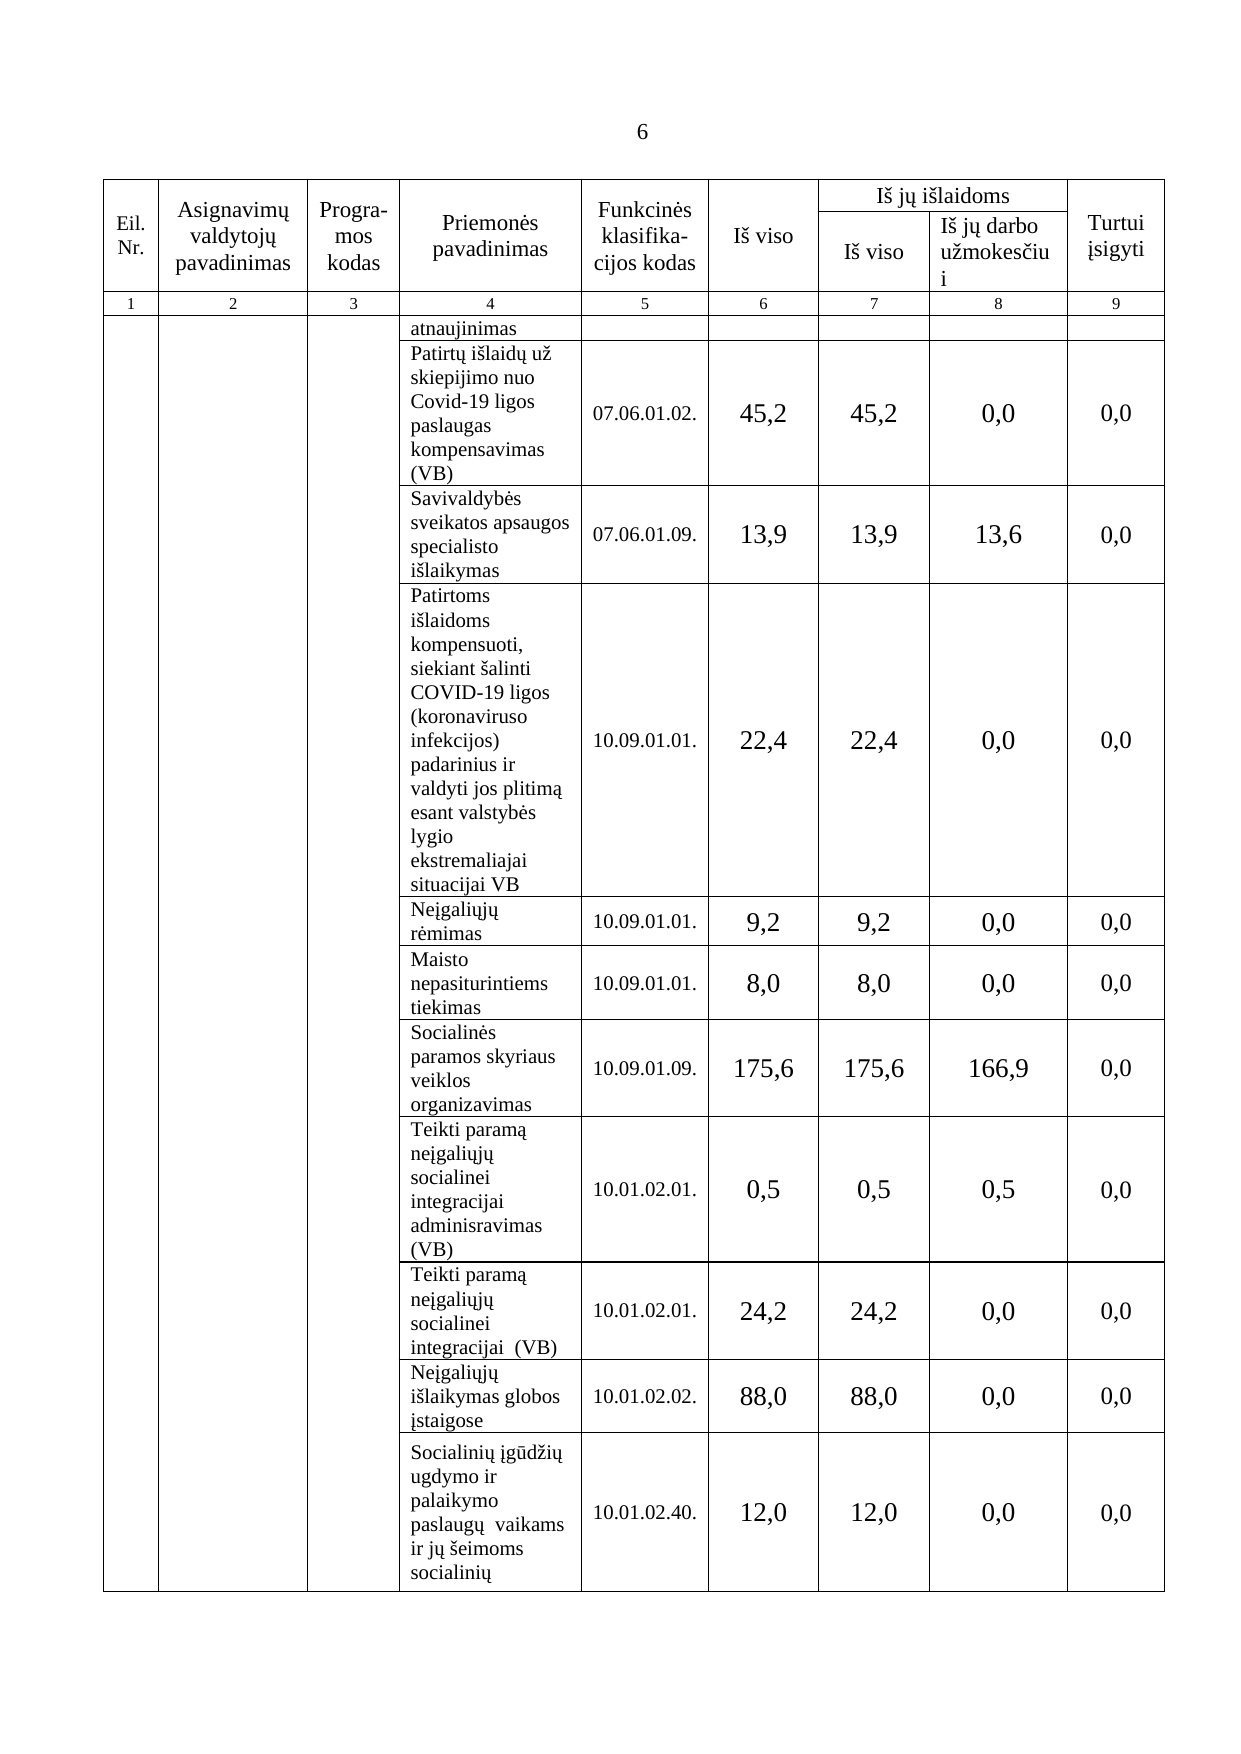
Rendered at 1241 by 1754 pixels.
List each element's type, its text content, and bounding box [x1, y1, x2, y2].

table_cell 0,5 [709, 1117, 818, 1261]
table_cell 0,0 [1068, 1117, 1164, 1261]
table_cell 13,9 [819, 486, 929, 582]
table_cell 12,0 [819, 1433, 929, 1591]
table_cell Socialinės paramos skyriaus veiklos organizavimas [400, 1020, 581, 1116]
table_header Eil. Nr. [104, 180, 158, 291]
table_cell 13,6 [930, 486, 1067, 582]
table_cell 10.01.02.01. [582, 1117, 708, 1261]
table_cell [582, 316, 708, 340]
table_cell 9,2 [819, 897, 929, 945]
table_cell 175,6 [709, 1020, 818, 1116]
table_header Asignavimų valdytojų pavadinimas [159, 180, 307, 291]
table_cell [1068, 316, 1164, 340]
table_cell 175,6 [819, 1020, 929, 1116]
table_cell 88,0 [709, 1360, 818, 1432]
table_cell Teikti paramą neįgaliųjų socialinei integracijai (VB) [400, 1263, 581, 1359]
table_cell 0,0 [1068, 1360, 1164, 1432]
table_cell 166,9 [930, 1020, 1067, 1116]
table_cell Maisto nepasiturintiems tiekimas [400, 946, 581, 1019]
table_cell 10.01.02.01. [582, 1263, 708, 1359]
table_cell 0,0 [930, 897, 1067, 945]
table_cell 10.09.01.01. [582, 584, 708, 896]
table_cell 1 [104, 292, 158, 314]
table_cell 0,0 [930, 946, 1067, 1019]
table_cell [159, 316, 307, 1591]
table_cell 45,2 [709, 341, 818, 485]
table_cell [930, 316, 1067, 340]
table_cell 0,0 [1068, 946, 1164, 1019]
table_cell 3 [308, 292, 399, 314]
table_cell [709, 316, 818, 340]
table_cell 07.06.01.09. [582, 486, 708, 582]
table_cell 0,0 [1068, 341, 1164, 485]
table_cell 0,0 [1068, 486, 1164, 582]
table_cell 8,0 [709, 946, 818, 1019]
table_cell 8,0 [819, 946, 929, 1019]
table_cell 10.01.02.40. [582, 1433, 708, 1591]
table_cell 9 [1068, 292, 1164, 314]
table_cell 12,0 [709, 1433, 818, 1591]
table_cell Patirtoms išlaidoms kompensuoti, siekiant šalinti COVID-19 ligos (koronaviruso infekcijos) padarinius ir valdyti jos plitimą esant valstybės lygio ekstremaliajai situacijai VB [400, 584, 581, 896]
table_cell 0,0 [1068, 1020, 1164, 1116]
table_cell 4 [400, 292, 581, 314]
table_cell [104, 316, 158, 1591]
table_cell 0,0 [1068, 584, 1164, 896]
table_header Funkcinės klasifika-cijos kodas [582, 180, 708, 291]
table_cell Neįgaliųjų išlaikymas globos įstaigose [400, 1360, 581, 1432]
table_cell 0,0 [930, 341, 1067, 485]
table_cell 45,2 [819, 341, 929, 485]
table_cell 0,0 [930, 1263, 1067, 1359]
table_cell 24,2 [819, 1263, 929, 1359]
table_header Iš jų išlaidoms [819, 180, 1067, 211]
table_cell 8 [930, 292, 1067, 314]
table_cell 13,9 [709, 486, 818, 582]
table_cell 22,4 [709, 584, 818, 896]
table_cell 0,0 [1068, 897, 1164, 945]
table_cell 2 [159, 292, 307, 314]
table_cell 5 [582, 292, 708, 314]
table_cell 9,2 [709, 897, 818, 945]
table_cell Teikti paramą neįgaliųjų socialinei integracijai adminisravimas (VB) [400, 1117, 581, 1261]
table_cell 0,0 [1068, 1433, 1164, 1591]
table_cell 10.09.01.01. [582, 897, 708, 945]
table_header Priemonės pavadinimas [400, 180, 581, 291]
table_cell 10.01.02.02. [582, 1360, 708, 1432]
table_cell atnaujinimas [400, 316, 581, 340]
table_cell Neįgaliųjų rėmimas [400, 897, 581, 945]
table_cell 10.09.01.01. [582, 946, 708, 1019]
table_cell 7 [819, 292, 929, 314]
table_cell 0,5 [819, 1117, 929, 1261]
table_cell Socialinių įgūdžių ugdymo ir palaikymo paslaugų vaikams ir jų šeimoms socialinių [400, 1433, 581, 1591]
table_cell 0,0 [1068, 1263, 1164, 1359]
table_header Iš viso [709, 180, 818, 291]
table_cell 22,4 [819, 584, 929, 896]
table_cell [308, 316, 399, 1591]
table_cell Patirtų išlaidų už skiepijimo nuo Covid-19 ligos paslaugas kompensavimas (VB) [400, 341, 581, 485]
table_cell 0,0 [930, 584, 1067, 896]
table_cell 6 [709, 292, 818, 314]
table_cell 0,0 [930, 1433, 1067, 1591]
table_cell 0,5 [930, 1117, 1067, 1261]
table_header Turtui įsigyti [1068, 180, 1164, 291]
table_cell 88,0 [819, 1360, 929, 1432]
table_cell 24,2 [709, 1263, 818, 1359]
table_cell Iš jų darbo užmokesčiui [930, 212, 1067, 291]
table_cell 10.09.01.09. [582, 1020, 708, 1116]
table_cell 07.06.01.02. [582, 341, 708, 485]
table_header Progra-mos kodas [308, 180, 399, 291]
table_cell Savivaldybės sveikatos apsaugos specialisto išlaikymas [400, 486, 581, 582]
table_cell 0,0 [930, 1360, 1067, 1432]
table_cell Iš viso [819, 212, 929, 291]
table_cell [819, 316, 929, 340]
